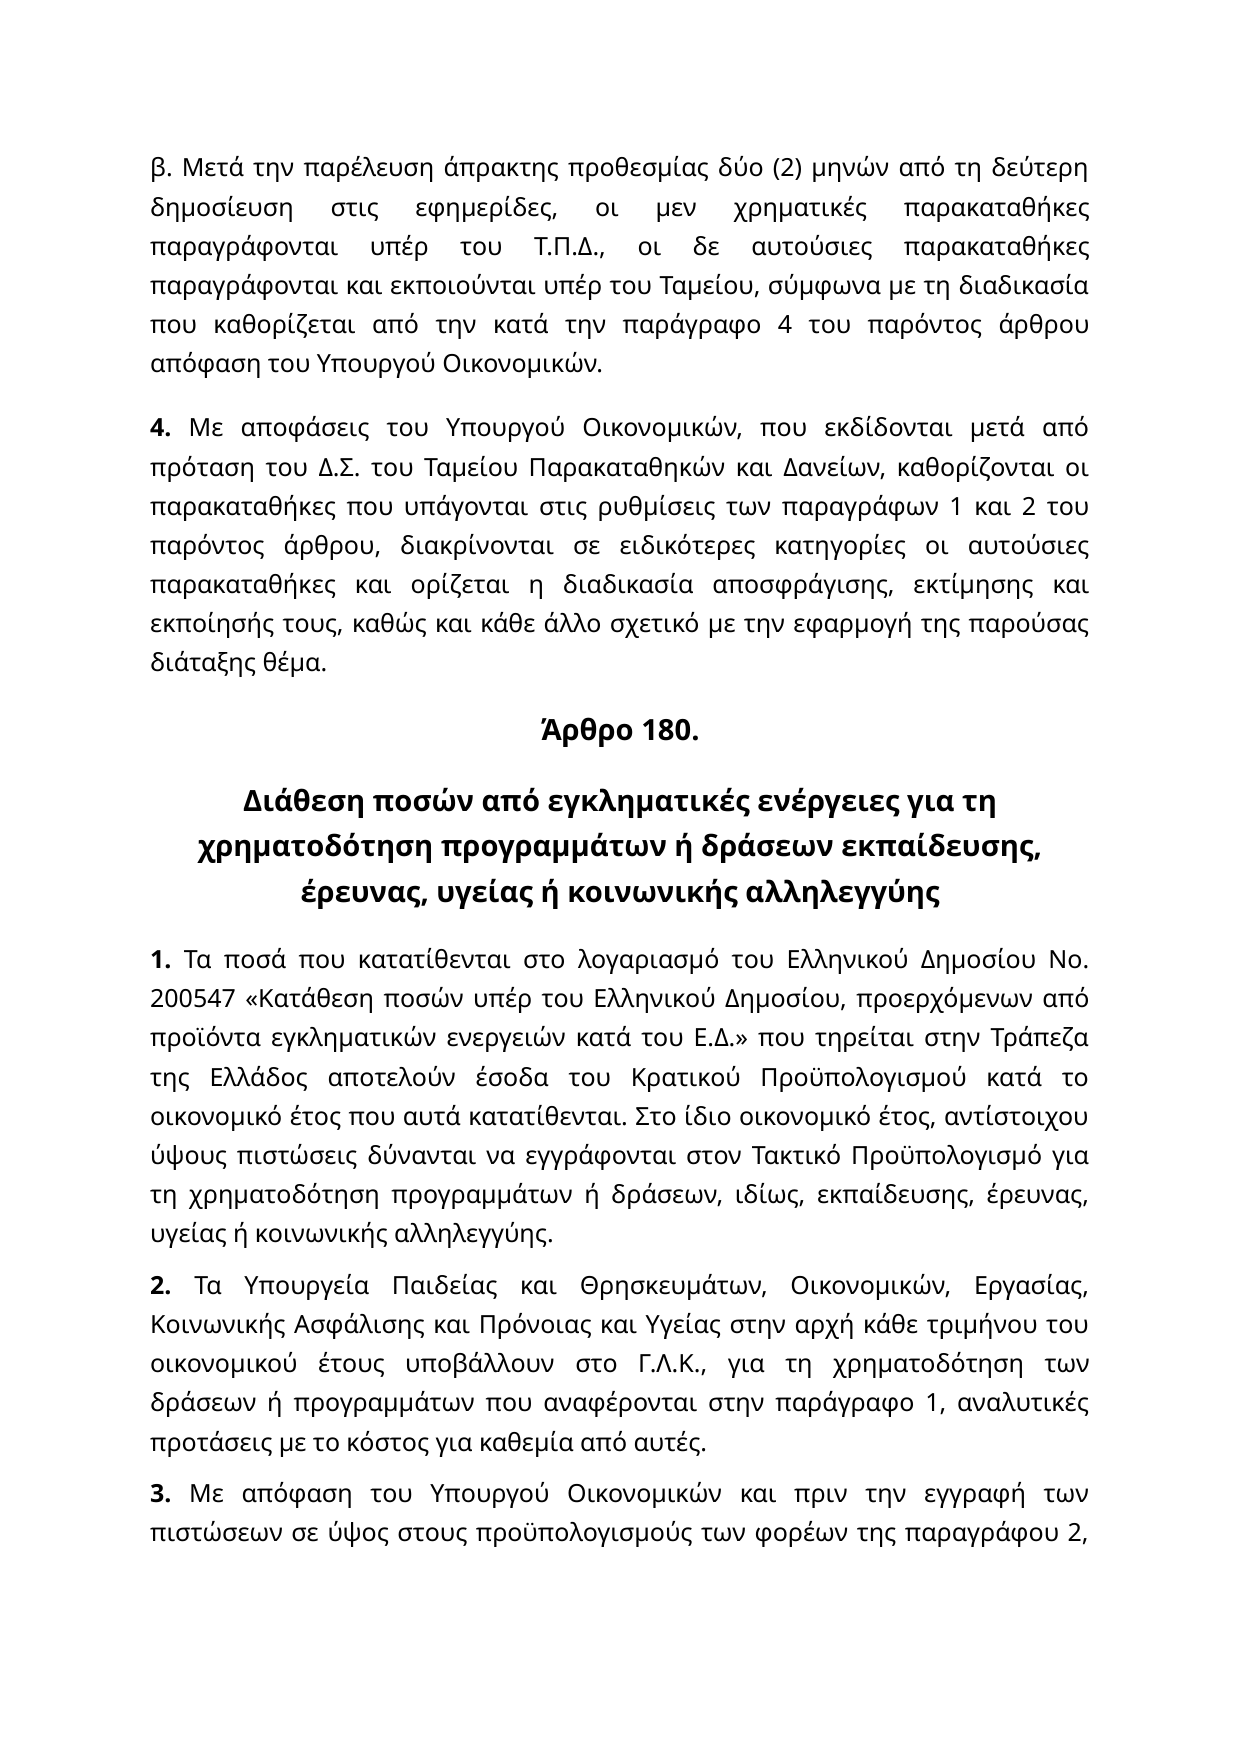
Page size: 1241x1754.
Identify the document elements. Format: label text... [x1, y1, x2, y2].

text β. Μετά την παρέλευση άπρακτης προθεσμίας δύο (2) μηνών από τη δεύτερη δημοσίευση στις εφημερίδες, οι μεν χρηματικές παρακαταθήκες παραγράφονται υπέρ του Τ.Π.Δ., οι δε αυτούσιες παρακαταθήκες παραγράφονται και εκποιούνται υπέρ του Ταμείου, σύμφωνα με τη διαδικασία που καθορίζεται από την κατά την παράγραφο 4 του παρόντος άρθρου απόφαση του Υπουργού Οικονομικών. [150, 150, 1090, 380]
text 2. Τα Υπουργεία Παιδείας και Θρησκευμάτων, Οικονομικών, Εργασίας, Κοινωνικής Ασφάλισης και Πρόνοιας και Υγείας στην αρχή κάθε τριμήνου του οικονομικού έτους υποβάλλουν στο Γ.Λ.Κ., για τη χρηματοδότηση των δράσεων ή προγραμμάτων που αναφέρονται στην παράγραφο 1, αναλυτικές προτάσεις με το κόστος για καθεμία από αυτές. [150, 1267, 1090, 1458]
text 3. Με απόφαση του Υπουργού Οικονομικών και πριν την εγγραφή των πιστώσεων σε ύψος στους προϋπολογισμούς των φορέων της παραγράφου 2, [150, 1476, 1090, 1549]
text 1. Τα ποσά που κατατίθενται στο λογαριασμό του Ελληνικού Δημοσίου No. 200547 «Κατάθεση ποσών υπέρ του Ελληνικού Δημοσίου, προερχόμενων από προϊόντα εγκληματικών ενεργειών κατά του Ε.Δ.» που τηρείται στην Τράπεζα της Ελλάδος αποτελούν έσοδα του Κρατικού Προϋπολογισμού κατά το οικονομικό έτος που αυτά κατατίθενται. Στο ίδιο οικονομικό έτος, αντίστοιχου ύψους πιστώσεις δύνανται να εγγράφονται στον Τακτικό Προϋπολογισμό για τη χρηματοδότηση προγραμμάτων ή δράσεων, ιδίως, εκπαίδευσης, έρευνας, υγείας ή κοινωνικής αλληλεγγύης. [150, 942, 1090, 1250]
subtitle Διάθεση ποσών από εγκληματικές ενέργειες για τη χρηματοδότηση προγραμμάτων ή δράσεων εκπαίδευσης, έρευνας, υγείας ή κοινωνικής αλληλεγγύης [150, 780, 1090, 911]
subtitle Άρθρο 180. [150, 709, 1090, 749]
text 4. Με αποφάσεις του Υπουργού Οικονομικών, που εκδίδονται μετά από πρόταση του Δ.Σ. του Ταμείου Παρακαταθηκών και Δανείων, καθορίζονται οι παρακαταθήκες που υπάγονται στις ρυθμίσεις των παραγράφων 1 και 2 του παρόντος άρθρου, διακρίνονται σε ειδικότερες κατηγορίες οι αυτούσιες παρακαταθήκες και ορίζεται η διαδικασία αποσφράγισης, εκτίμησης και εκποίησής τους, καθώς και κάθε άλλο σχετικό με την εφαρμογή της παρούσας διάταξης θέμα. [150, 410, 1090, 679]
